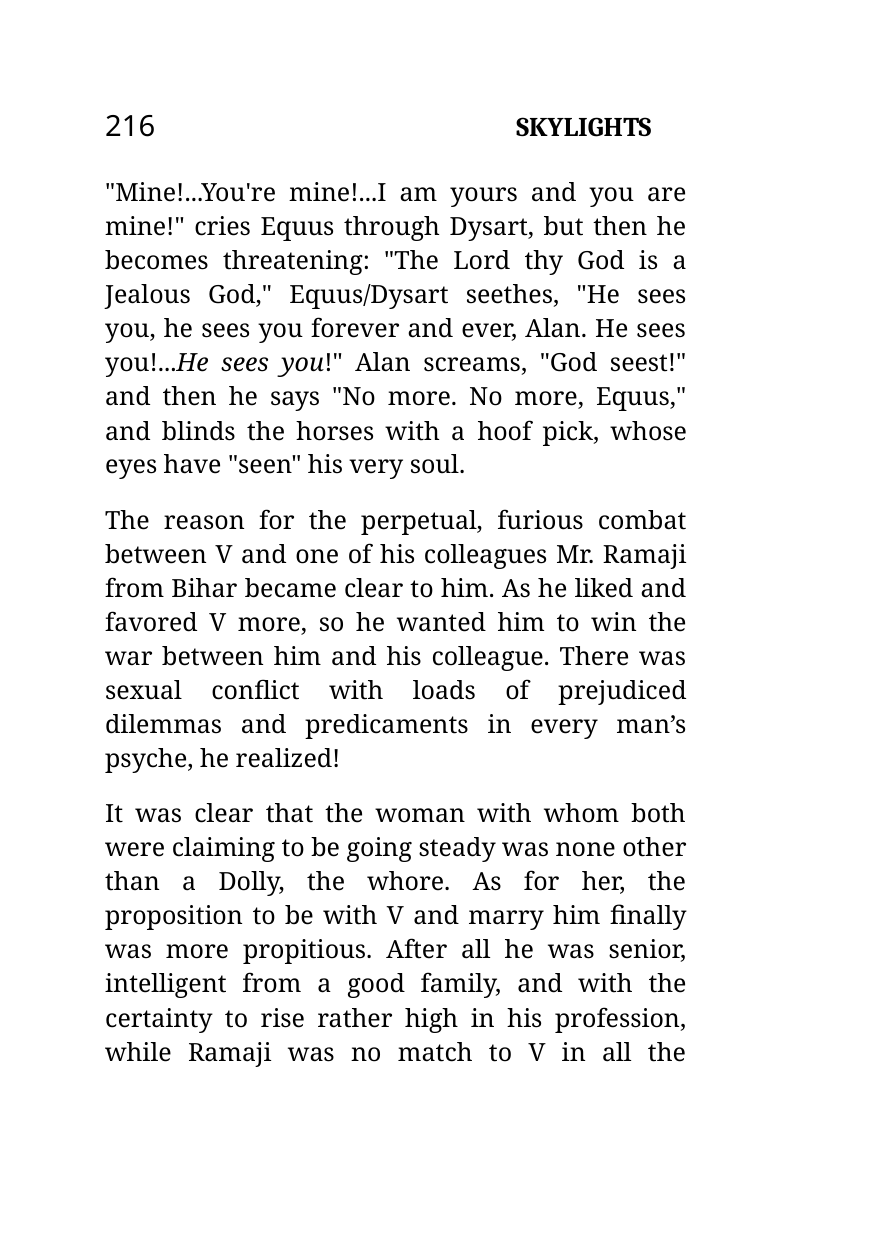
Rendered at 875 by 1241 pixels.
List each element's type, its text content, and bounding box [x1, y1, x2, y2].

text "Mine!...You're mine!...I am yours and you are mine!" cries Equus through Dysart, but then he becomes threatening: "The Lord thy God is a Jealous God," Equus/Dysart seethes, "He sees you, he sees you forever and ever, Alan. He sees you!...He sees you!" Alan screams, "God seest!" and then he says "No more. No more, Equus," and blinds the horses with a hoof pick, whose eyes have "seen" his very soul. [105, 175, 687, 481]
text The reason for the perpetual, furious combat between V and one of his colleagues Mr. Ramaji from Bihar became clear to him. As he liked and favored V more, so he wanted him to win the war between him and his colleague. There was sexual conflict with loads of prejudiced dilemmas and predicaments in every man’s psyche, he realized! [105, 502, 687, 775]
text It was clear that the woman with whom both were claiming to be going steady was none other than a Dolly, the whore. As for her, the proposition to be with V and marry him finally was more propitious. After all he was senior, intelligent from a good family, and with the certainty to rise rather high in his profession, while Ramaji was no match to V in all the [105, 796, 687, 1068]
